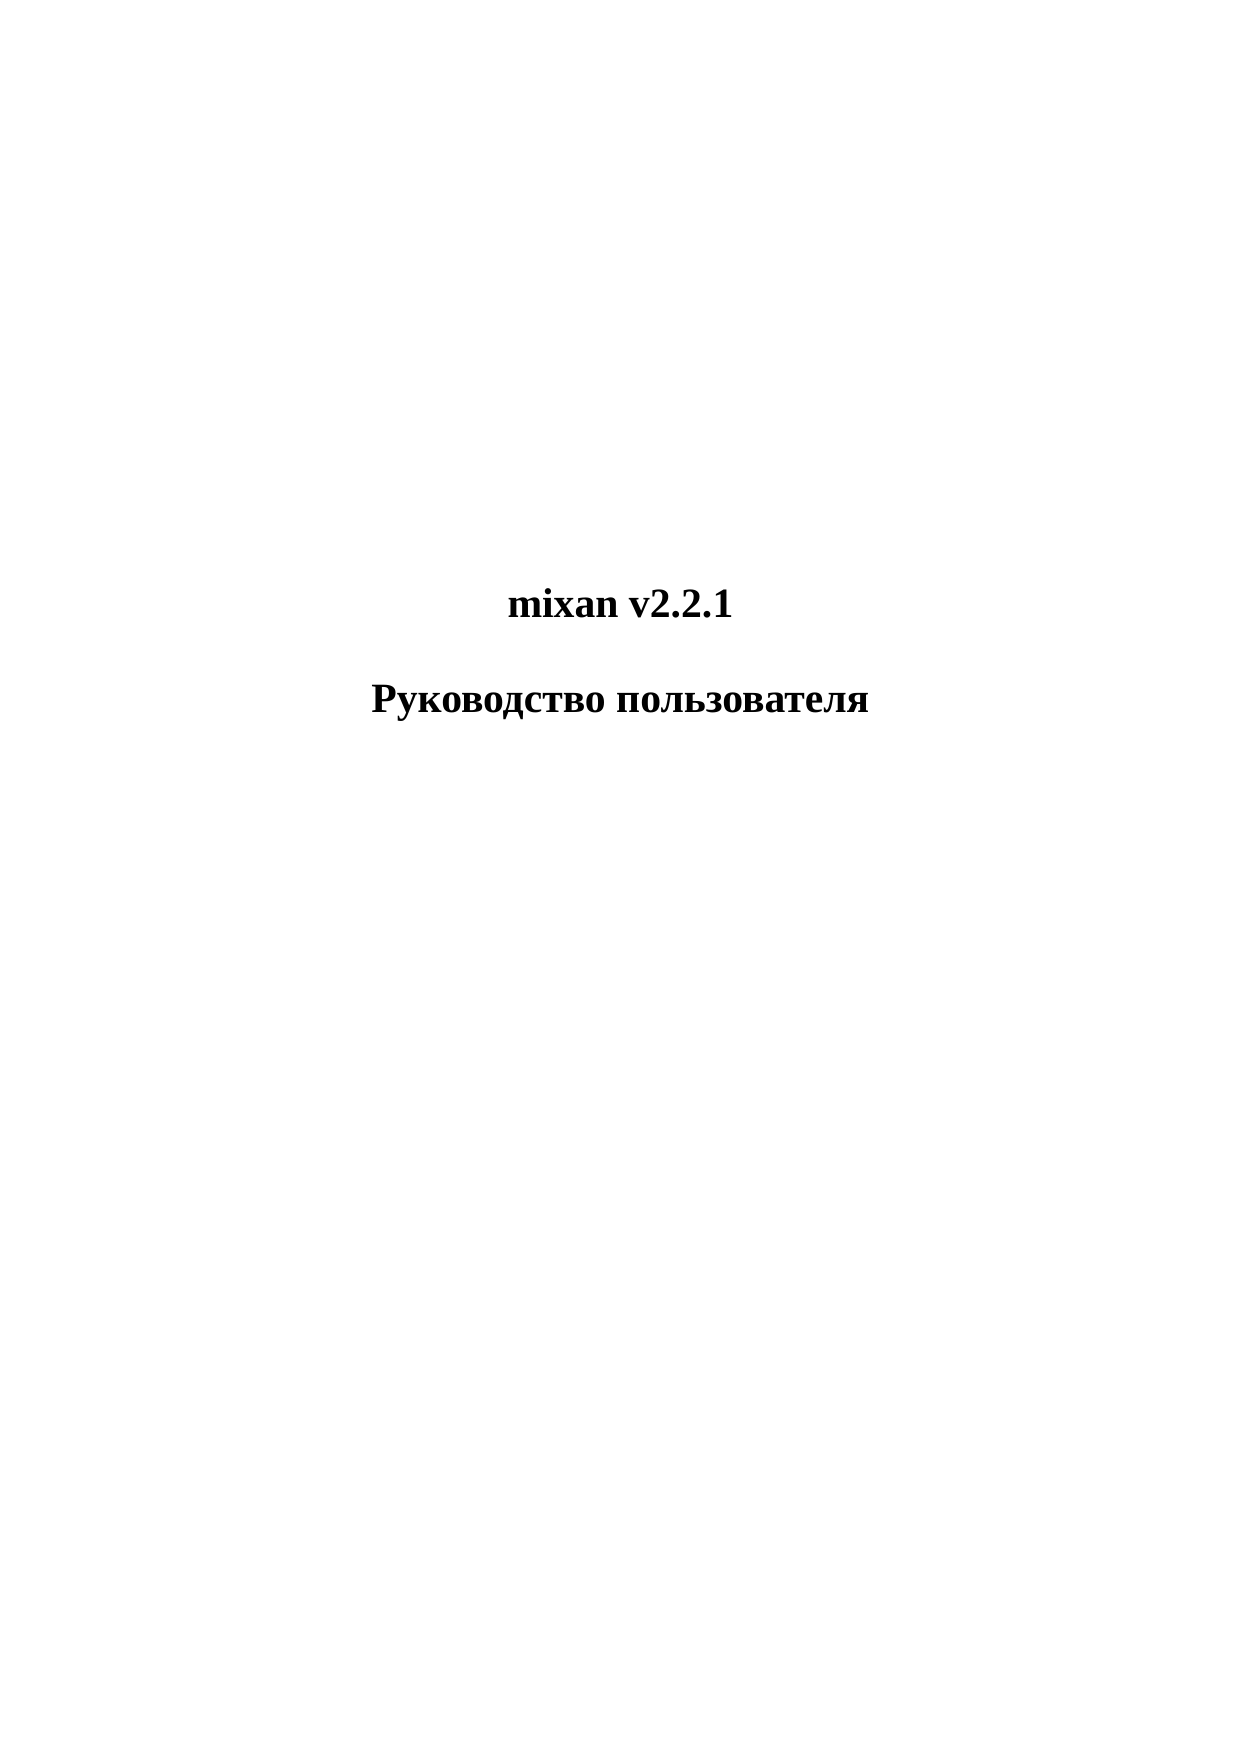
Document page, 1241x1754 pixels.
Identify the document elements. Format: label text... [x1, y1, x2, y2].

text mixan v2.2.1 [118, 578, 1122, 626]
text Руководство пользователя [118, 674, 1122, 722]
